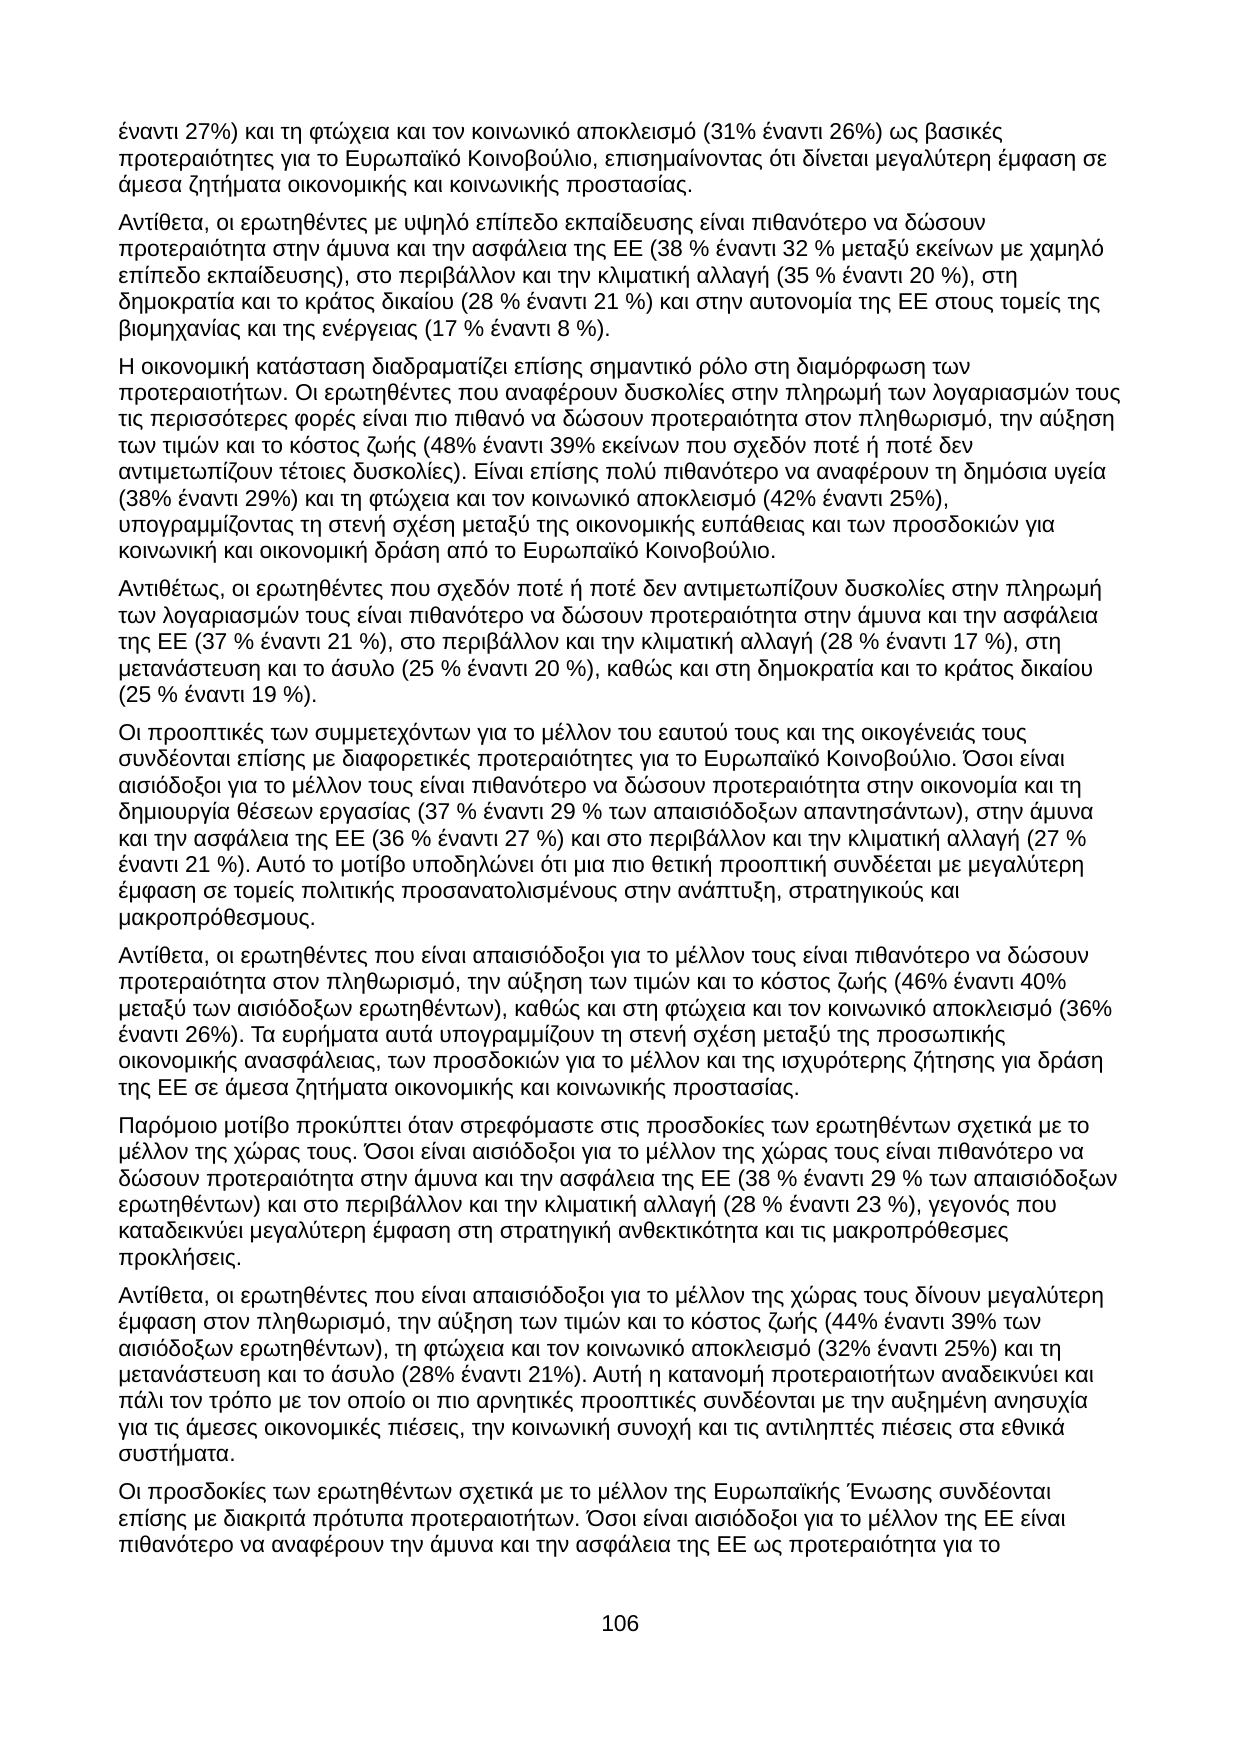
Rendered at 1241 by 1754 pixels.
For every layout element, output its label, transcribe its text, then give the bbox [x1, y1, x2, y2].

text Αντιθέτως, οι ερωτηθέντες που σχεδόν ποτέ ή ποτέ δεν αντιμετωπίζουν δυσκολίες στην πληρωμή των λογαριασμών τους είναι πιθανότερο να δώσουν προτεραιότητα στην άμυνα και την ασφάλεια της ΕΕ (37 % έναντι 21 %), στο περιβάλλον και την κλιματική αλλαγή (28 % έναντι 17 %), στη μετανάστευση και το άσυλο (25 % έναντι 20 %), καθώς και στη δημοκρατία και το κράτος δικαίου (25 % έναντι 19 %). [118, 575, 1122, 707]
text Αντίθετα, οι ερωτηθέντες με υψηλό επίπεδο εκπαίδευσης είναι πιθανότερο να δώσουν προτεραιότητα στην άμυνα και την ασφάλεια της ΕΕ (38 % έναντι 32 % μεταξύ εκείνων με χαμηλό επίπεδο εκπαίδευσης), στο περιβάλλον και την κλιματική αλλαγή (35 % έναντι 20 %), στη δημοκρατία και το κράτος δικαίου (28 % έναντι 21 %) και στην αυτονομία της ΕΕ στους τομείς της βιομηχανίας και της ενέργειας (17 % έναντι 8 %). [118, 209, 1122, 341]
text Αντίθετα, οι ερωτηθέντες που είναι απαισιόδοξοι για το μέλλον τους είναι πιθανότερο να δώσουν προτεραιότητα στον πληθωρισμό, την αύξηση των τιμών και το κόστος ζωής (46% έναντι 40% μεταξύ των αισιόδοξων ερωτηθέντων), καθώς και στη φτώχεια και τον κοινωνικό αποκλεισμό (36% έναντι 26%). Τα ευρήματα αυτά υπογραμμίζουν τη στενή σχέση μεταξύ της προσωπικής οικονομικής ανασφάλειας, των προσδοκιών για το μέλλον και της ισχυρότερης ζήτησης για δράση της ΕΕ σε άμεσα ζητήματα οικονομικής και κοινωνικής προστασίας. [118, 942, 1122, 1100]
text Οι προσδοκίες των ερωτηθέντων σχετικά με το μέλλον της Ευρωπαϊκής Ένωσης συνδέονται επίσης με διακριτά πρότυπα προτεραιοτήτων. Όσοι είναι αισιόδοξοι για το μέλλον της ΕΕ είναι πιθανότερο να αναφέρουν την άμυνα και την ασφάλεια της ΕΕ ως προτεραιότητα για το [118, 1478, 1122, 1557]
text Παρόμοιο μοτίβο προκύπτει όταν στρεφόμαστε στις προσδοκίες των ερωτηθέντων σχετικά με το μέλλον της χώρας τους. Όσοι είναι αισιόδοξοι για το μέλλον της χώρας τους είναι πιθανότερο να δώσουν προτεραιότητα στην άμυνα και την ασφάλεια της ΕΕ (38 % έναντι 29 % των απαισιόδοξων ερωτηθέντων) και στο περιβάλλον και την κλιματική αλλαγή (28 % έναντι 23 %), γεγονός που καταδεικνύει μεγαλύτερη έμφαση στη στρατηγική ανθεκτικότητα και τις μακροπρόθεσμες προκλήσεις. [118, 1112, 1122, 1270]
text Οι προοπτικές των συμμετεχόντων για το μέλλον του εαυτού τους και της οικογένειάς τους συνδέονται επίσης με διαφορετικές προτεραιότητες για το Ευρωπαϊκό Κοινοβούλιο. Όσοι είναι αισιόδοξοι για το μέλλον τους είναι πιθανότερο να δώσουν προτεραιότητα στην οικονομία και τη δημιουργία θέσεων εργασίας (37 % έναντι 29 % των απαισιόδοξων απαντησάντων), στην άμυνα και την ασφάλεια της ΕΕ (36 % έναντι 27 %) και στο περιβάλλον και την κλιματική αλλαγή (27 % έναντι 21 %). Αυτό το μοτίβο υποδηλώνει ότι μια πιο θετική προοπτική συνδέεται με μεγαλύτερη έμφαση σε τομείς πολιτικής προσανατολισμένους στην ανάπτυξη, στρατηγικούς και μακροπρόθεσμους. [118, 719, 1122, 930]
text Αντίθετα, οι ερωτηθέντες που είναι απαισιόδοξοι για το μέλλον της χώρας τους δίνουν μεγαλύτερη έμφαση στον πληθωρισμό, την αύξηση των τιμών και το κόστος ζωής (44% έναντι 39% των αισιόδοξων ερωτηθέντων), τη φτώχεια και τον κοινωνικό αποκλεισμό (32% έναντι 25%) και τη μετανάστευση και το άσυλο (28% έναντι 21%). Αυτή η κατανομή προτεραιοτήτων αναδεικνύει και πάλι τον τρόπο με τον οποίο οι πιο αρνητικές προοπτικές συνδέονται με την αυξημένη ανησυχία για τις άμεσες οικονομικές πιέσεις, την κοινωνική συνοχή και τις αντιληπτές πιέσεις στα εθνικά συστήματα. [118, 1282, 1122, 1466]
text Η οικονομική κατάσταση διαδραματίζει επίσης σημαντικό ρόλο στη διαμόρφωση των προτεραιοτήτων. Οι ερωτηθέντες που αναφέρουν δυσκολίες στην πληρωμή των λογαριασμών τους τις περισσότερες φορές είναι πιο πιθανό να δώσουν προτεραιότητα στον πληθωρισμό, την αύξηση των τιμών και το κόστος ζωής (48% έναντι 39% εκείνων που σχεδόν ποτέ ή ποτέ δεν αντιμετωπίζουν τέτοιες δυσκολίες). Είναι επίσης πολύ πιθανότερο να αναφέρουν τη δημόσια υγεία (38% έναντι 29%) και τη φτώχεια και τον κοινωνικό αποκλεισμό (42% έναντι 25%), υπογραμμίζοντας τη στενή σχέση μεταξύ της οικονομικής ευπάθειας και των προσδοκιών για κοινωνική και οικονομική δράση από το Ευρωπαϊκό Κοινοβούλιο. [118, 353, 1122, 563]
text έναντι 27%) και τη φτώχεια και τον κοινωνικό αποκλεισμό (31% έναντι 26%) ως βασικές προτεραιότητες για το Ευρωπαϊκό Κοινοβούλιο, επισημαίνοντας ότι δίνεται μεγαλύτερη έμφαση σε άμεσα ζητήματα οικονομικής και κοινωνικής προστασίας. [118, 118, 1122, 197]
